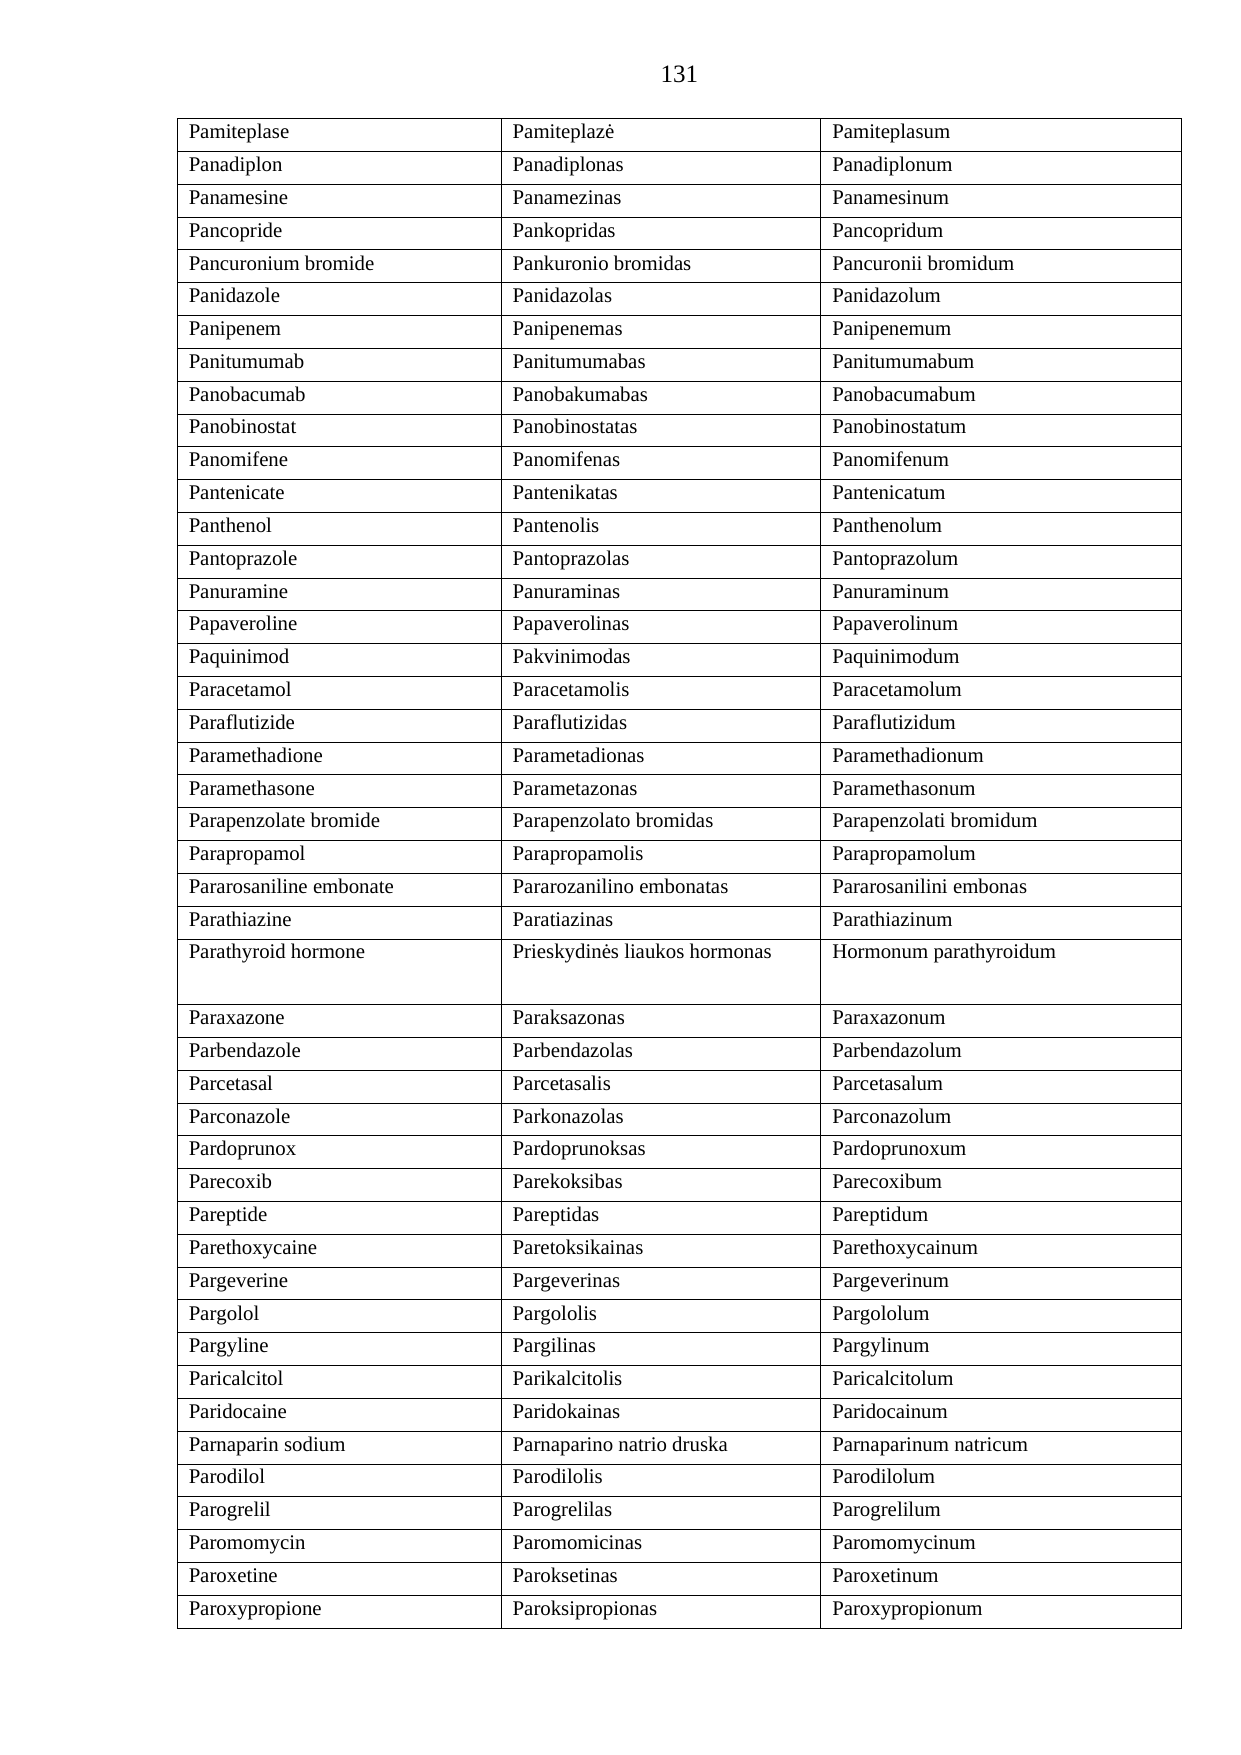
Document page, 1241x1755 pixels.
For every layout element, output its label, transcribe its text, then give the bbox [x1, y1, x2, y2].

table_cell Parapropamolum [821, 841, 1181, 873]
table_cell Panamesinum [821, 185, 1181, 217]
table_cell Parogrelilum [821, 1497, 1181, 1529]
table_cell Panuraminas [502, 579, 820, 610]
table_cell Paridocaine [178, 1399, 501, 1431]
table_cell Paratiazinas [502, 907, 820, 938]
table_cell Pantoprazolas [502, 546, 820, 577]
table_cell Pantoprazole [178, 546, 501, 577]
table_cell Panitumumabas [502, 349, 820, 381]
table_cell Pancopridum [821, 218, 1181, 249]
table_cell Panobinostatas [502, 415, 820, 446]
table_cell Panuraminum [821, 579, 1181, 610]
table_cell Paramethadionum [821, 743, 1181, 774]
table_cell Parcetasal [178, 1071, 501, 1102]
table_cell Panuramine [178, 579, 501, 610]
table_cell Pamiteplazė [502, 119, 820, 151]
table_cell Parikalcitolis [502, 1366, 820, 1398]
table_cell Panamesine [178, 185, 501, 217]
table_cell Paroxetinum [821, 1563, 1181, 1595]
table_cell Parapenzolati bromidum [821, 808, 1181, 840]
table_cell Parathiazinum [821, 907, 1181, 938]
table_cell Panthenolum [821, 513, 1181, 545]
table_cell Paroksetinas [502, 1563, 820, 1595]
table_cell Paraflutizidum [821, 710, 1181, 742]
table_cell Paraksazonas [502, 1005, 820, 1037]
table_cell Pararosaniline embonate [178, 874, 501, 906]
table_cell Pantenolis [502, 513, 820, 545]
table_cell Paretoksikainas [502, 1235, 820, 1267]
table_cell Paracetamolum [821, 677, 1181, 709]
table_cell Panitumumabum [821, 349, 1181, 381]
table_cell Pancopride [178, 218, 501, 249]
table_cell Paromomicinas [502, 1530, 820, 1562]
table_cell Parathyroid hormone [178, 940, 501, 1004]
table_cell Panobakumabas [502, 382, 820, 413]
table_cell Parametazonas [502, 775, 820, 807]
table_cell Parodilolum [821, 1465, 1181, 1496]
table_cell Parapenzolate bromide [178, 808, 501, 840]
table_cell Parogrelil [178, 1497, 501, 1529]
table_cell Paraflutizidas [502, 710, 820, 742]
table_cell Pareptide [178, 1202, 501, 1234]
table_cell Panitumumab [178, 349, 501, 381]
table_cell Panthenol [178, 513, 501, 545]
table_cell Panipenemas [502, 316, 820, 348]
table_cell Pancuronium bromide [178, 250, 501, 282]
table_cell Parodilol [178, 1465, 501, 1496]
table_cell Parnaparino natrio druska [502, 1432, 820, 1463]
table_cell Pararozanilino embonatas [502, 874, 820, 906]
table_cell Pargeverinas [502, 1268, 820, 1299]
table_cell Paroksipropionas [502, 1596, 820, 1627]
table_cell Parbendazolas [502, 1038, 820, 1070]
table_cell Parapropamol [178, 841, 501, 873]
table_cell Pargeverine [178, 1268, 501, 1299]
table_cell Hormonum parathyroidum [821, 940, 1181, 1004]
table_cell Parethoxycaine [178, 1235, 501, 1267]
table_cell Paridokainas [502, 1399, 820, 1431]
table_cell Parodilolis [502, 1465, 820, 1496]
table_cell Pakvinimodas [502, 644, 820, 676]
table_cell Pankuronio bromidas [502, 250, 820, 282]
table_cell Pargolol [178, 1300, 501, 1332]
table_cell Pareptidum [821, 1202, 1181, 1234]
table_cell Pargilinas [502, 1333, 820, 1365]
table_cell Pantenikatas [502, 480, 820, 512]
table_cell Panomifenas [502, 447, 820, 479]
table_cell Paroxetine [178, 1563, 501, 1595]
table_cell Pareptidas [502, 1202, 820, 1234]
table_cell Pantoprazolum [821, 546, 1181, 577]
table_cell Papaverolinas [502, 611, 820, 643]
table_cell Paquinimodum [821, 644, 1181, 676]
table_cell Panobinostatum [821, 415, 1181, 446]
table_cell Pardoprunoksas [502, 1136, 820, 1168]
table_cell Pantenicatum [821, 480, 1181, 512]
table_cell Paromomycinum [821, 1530, 1181, 1562]
table_cell Paridocainum [821, 1399, 1181, 1431]
table_cell Parapropamolis [502, 841, 820, 873]
table_cell Paquinimod [178, 644, 501, 676]
table_cell Pargylinum [821, 1333, 1181, 1365]
table_cell Panobacumabum [821, 382, 1181, 413]
table_cell Paroxypropionum [821, 1596, 1181, 1627]
table_cell Paroxypropione [178, 1596, 501, 1627]
table_cell Pargololis [502, 1300, 820, 1332]
table_cell Panomifenum [821, 447, 1181, 479]
table_cell Parconazolum [821, 1104, 1181, 1135]
table_cell Panidazolum [821, 283, 1181, 315]
table_cell Pancuronii bromidum [821, 250, 1181, 282]
table_cell Paromomycin [178, 1530, 501, 1562]
table_cell Parecoxib [178, 1169, 501, 1201]
table_cell Pargyline [178, 1333, 501, 1365]
table_cell Panadiplonum [821, 152, 1181, 184]
table_cell Panadiplon [178, 152, 501, 184]
table_cell Panipenem [178, 316, 501, 348]
table_cell Parconazole [178, 1104, 501, 1135]
table_cell Paracetamolis [502, 677, 820, 709]
table_cell Papaverolinum [821, 611, 1181, 643]
table_cell Paraxazonum [821, 1005, 1181, 1037]
table_cell Panidazolas [502, 283, 820, 315]
table_cell Pankopridas [502, 218, 820, 249]
table_cell Paracetamol [178, 677, 501, 709]
table_cell Parogrelilas [502, 1497, 820, 1529]
table_cell Parcetasalum [821, 1071, 1181, 1102]
table_cell Paramethadione [178, 743, 501, 774]
table_cell Parapenzolato bromidas [502, 808, 820, 840]
table_cell Parethoxycainum [821, 1235, 1181, 1267]
table_cell Pargeverinum [821, 1268, 1181, 1299]
table_cell Parbendazolum [821, 1038, 1181, 1070]
table_cell Paraxazone [178, 1005, 501, 1037]
table_cell Parametadionas [502, 743, 820, 774]
table_cell Pantenicate [178, 480, 501, 512]
table_cell Parcetasalis [502, 1071, 820, 1102]
table_cell Parnaparin sodium [178, 1432, 501, 1463]
table_cell Prieskydinės liaukos hormonas [502, 940, 820, 1004]
table_cell Parekoksibas [502, 1169, 820, 1201]
table_cell Pararosanilini embonas [821, 874, 1181, 906]
table_cell Pamiteplase [178, 119, 501, 151]
table_cell Parecoxibum [821, 1169, 1181, 1201]
table_cell Paricalcitolum [821, 1366, 1181, 1398]
table_cell Papaveroline [178, 611, 501, 643]
table_cell Panamezinas [502, 185, 820, 217]
table_cell Paricalcitol [178, 1366, 501, 1398]
table_cell Parbendazole [178, 1038, 501, 1070]
table_cell Paramethasone [178, 775, 501, 807]
table_cell Panomifene [178, 447, 501, 479]
table_cell Paraflutizide [178, 710, 501, 742]
table_cell Pardoprunox [178, 1136, 501, 1168]
table_cell Pardoprunoxum [821, 1136, 1181, 1168]
table_cell Panobacumab [178, 382, 501, 413]
table_cell Parathiazine [178, 907, 501, 938]
table_cell Panipenemum [821, 316, 1181, 348]
table_cell Pargololum [821, 1300, 1181, 1332]
table_cell Panobinostat [178, 415, 501, 446]
table_cell Pamiteplasum [821, 119, 1181, 151]
table_cell Panidazole [178, 283, 501, 315]
table_cell Paramethasonum [821, 775, 1181, 807]
table_cell Parkonazolas [502, 1104, 820, 1135]
table_cell Parnaparinum natricum [821, 1432, 1181, 1463]
table_cell Panadiplonas [502, 152, 820, 184]
